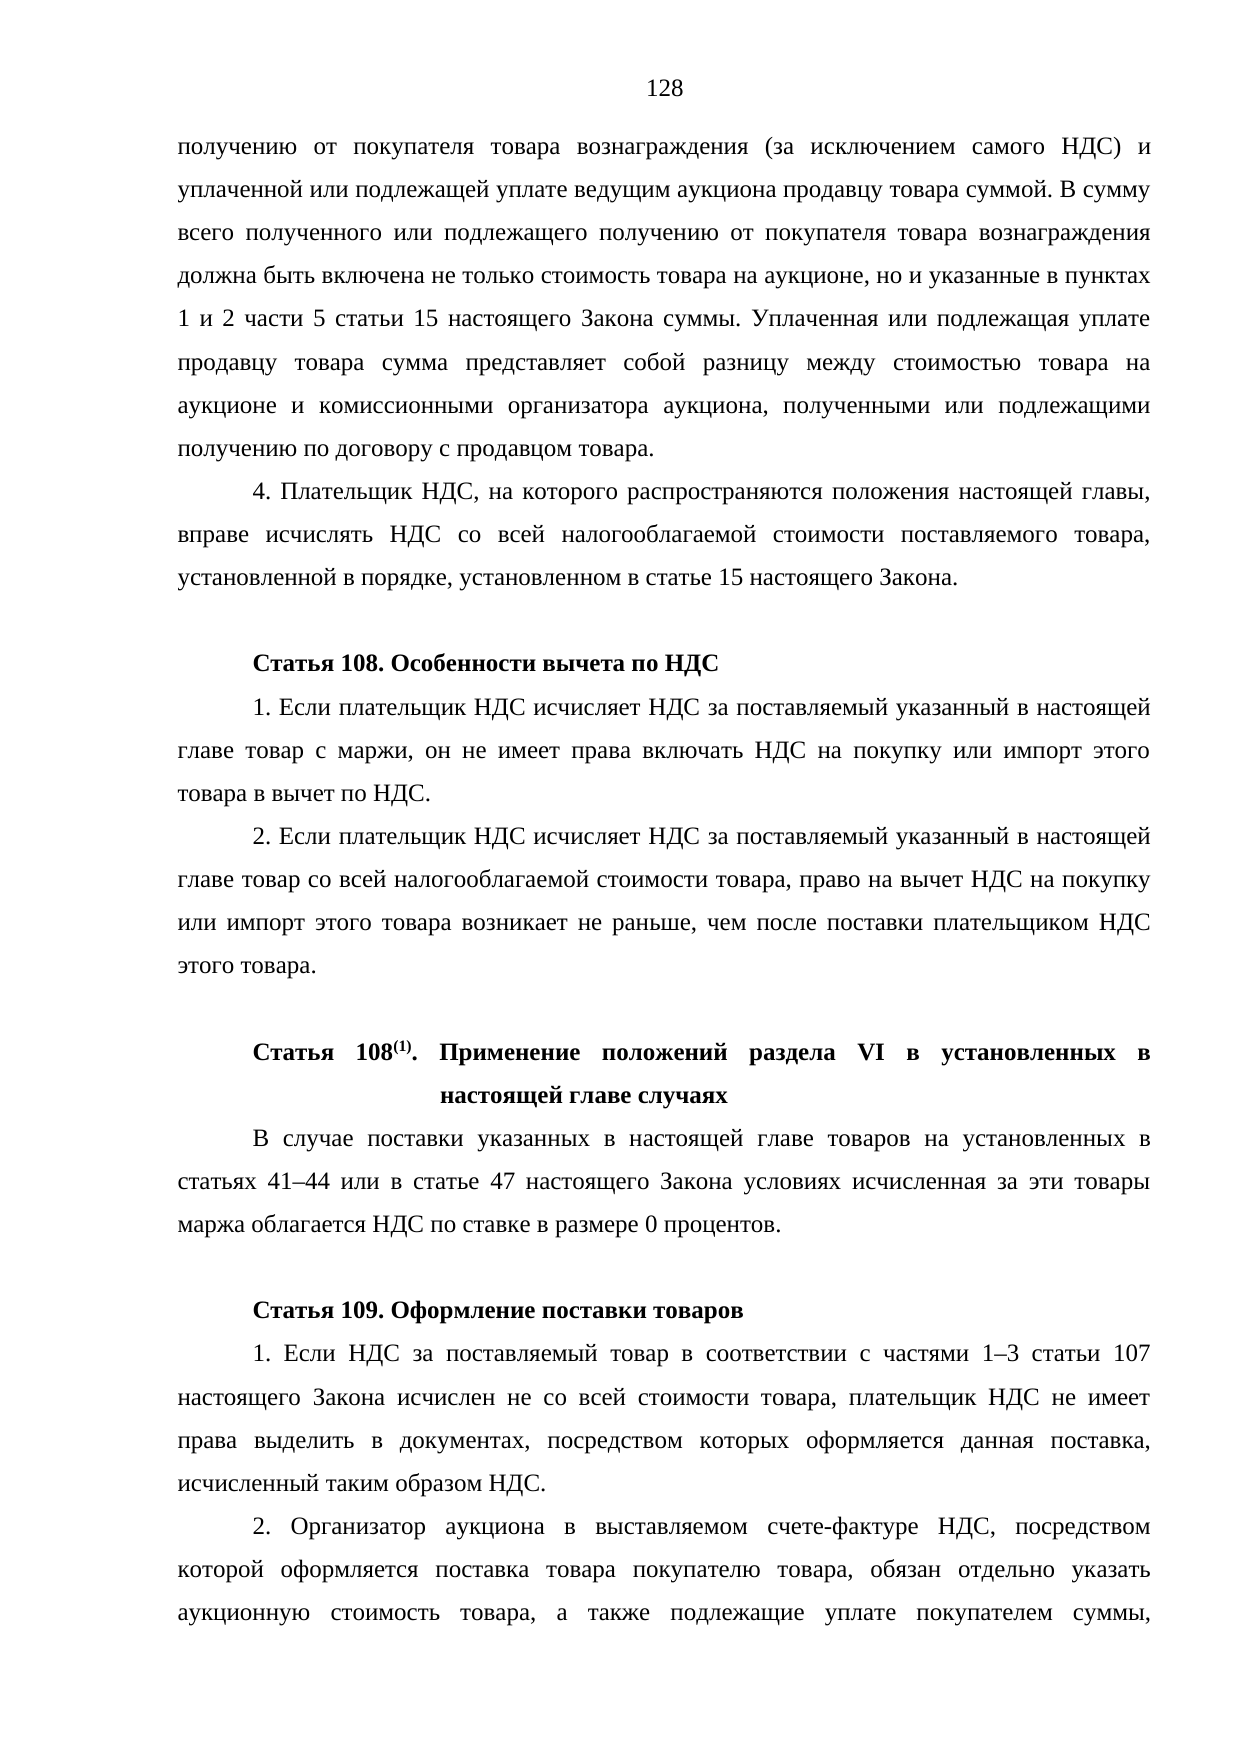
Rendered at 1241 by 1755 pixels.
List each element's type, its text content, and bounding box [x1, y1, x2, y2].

text 4. Плательщик НДС, на которого распространяются положения настоящей главы, вправе исчислять НДС со всей налогооблагаемой стоимости поставляемого товара, установленной в порядке, установленном в статье 15 настоящего Закона. [177, 476, 1152, 591]
text Статья 108(1). Применение положений раздела VI в установленных в настоящей главе случаях [252, 1037, 1152, 1108]
text 1. Если НДС за поставляемый товар в соответствии с частями 1–3 статьи 107 настоящего Закона исчислен не со всей стоимости товара, плательщик НДС не имеет права выделить в документах, посредством которых оформляется данная поставка, исчисленный таким образом НДС. [177, 1338, 1152, 1497]
text 2. Организатор аукциона в выставляемом счете-фактуре НДС, посредством которой оформляется поставка товара покупателю товара, обязан отдельно указать аукционную стоимость товара, а также подлежащие уплате покупателем суммы, [177, 1511, 1152, 1626]
text 1. Если плательщик НДС исчисляет НДС за поставляемый указанный в настоящей главе товар с маржи, он не имеет права включать НДС на покупку или импорт этого товара в вычет по НДС. [177, 692, 1152, 807]
text Статья 108. Особенности вычета по НДС [177, 648, 1152, 677]
text В случае поставки указанных в настоящей главе товаров на установленных в статьях 41–44 или в статье 47 настоящего Закона условиях исчисленная за эти товары маржа облагается НДС по ставке в размере 0 процентов. [177, 1123, 1152, 1238]
text Статья 109. Оформление поставки товаров [177, 1295, 1152, 1324]
text 2. Если плательщик НДС исчисляет НДС за поставляемый указанный в настоящей главе товар со всей налогооблагаемой стоимости товара, право на вычет НДС на покупку или импорт этого товара возникает не раньше, чем после поставки плательщиком НДС этого товара. [177, 821, 1152, 979]
text получению от покупателя товара вознаграждения (за исключением самого НДС) и уплаченной или подлежащей уплате ведущим аукциона продавцу товара суммой. В сумму всего полученного или подлежащего получению от покупателя товара вознаграждения должна быть включена не только стоимость товара на аукционе, но и указанные в пунктах 1 и 2 части 5 статьи 15 настоящего Закона суммы. Уплаченная или подлежащая уплате продавцу товара сумма представляет собой разницу между стоимостью товара на аукционе и комиссионными организатора аукциона, полученными или подлежащими получению по договору с продавцом товара. [177, 131, 1152, 462]
